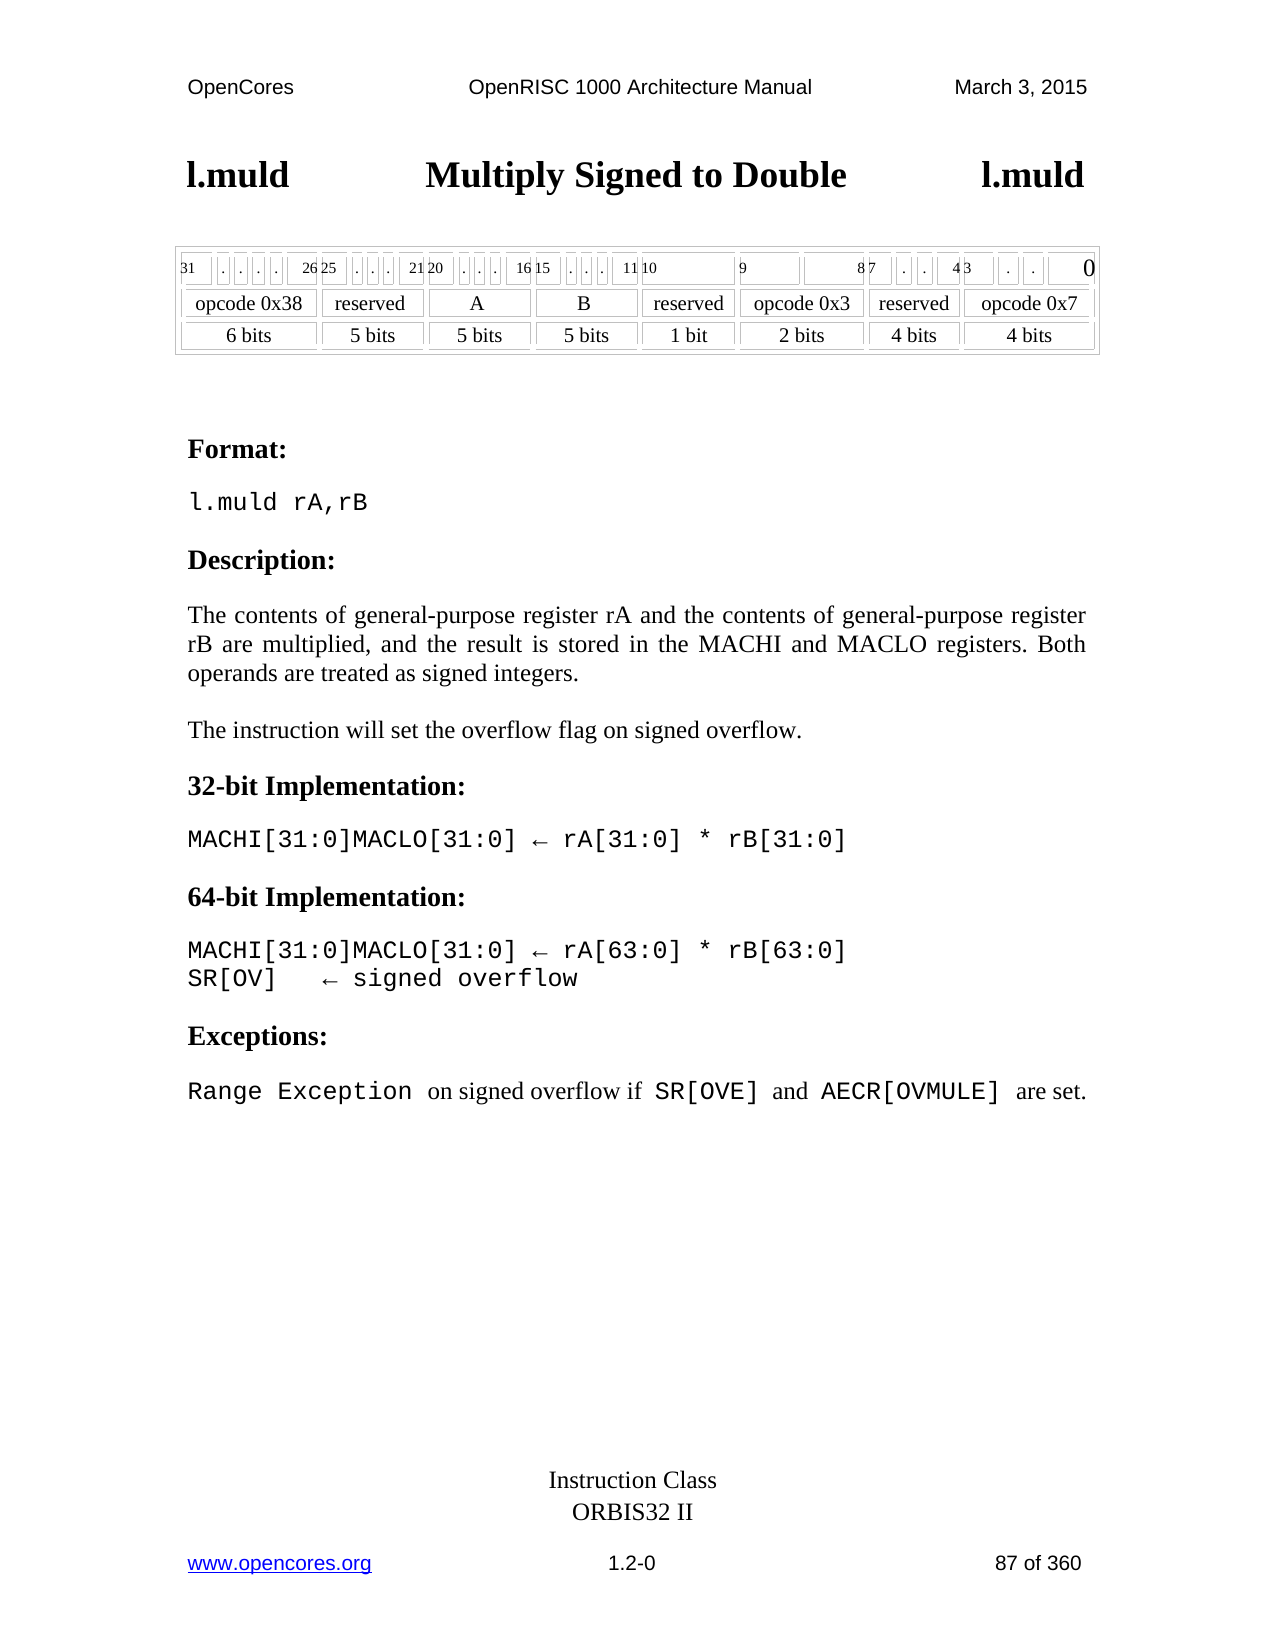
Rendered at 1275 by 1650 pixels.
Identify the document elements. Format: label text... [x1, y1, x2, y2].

text 64-bit Implementation: [187, 880, 1087, 912]
text l.muld rA,rB [187, 489, 1087, 518]
text MACHI[31:0]MACLO[31:0] ← rA[63:0] * rB[63:0] [187, 937, 1087, 966]
text The instruction will set the overflow flag on signed overflow. [187, 715, 1087, 744]
text Format: [187, 432, 1087, 464]
text The contents of general-purpose register rA and the contents of general-purpose register rB are multiplied, and the result is stored in the MACHI and MACLO registers. Both operands are treated as signed integers. [187, 600, 1087, 687]
text 32-bit Implementation: [187, 769, 1087, 801]
text Description: [187, 543, 1087, 575]
text SR[OV] ← signed overflow [187, 966, 1087, 994]
text MACHI[31:0]MACLO[31:0] ← rA[31:0] * rB[31:0] [187, 826, 1087, 855]
text Exceptions: [187, 1019, 1087, 1051]
text Range Exception on signed overflow if SR[OVE] and AECR[OVMULE] are set. [187, 1076, 1087, 1107]
